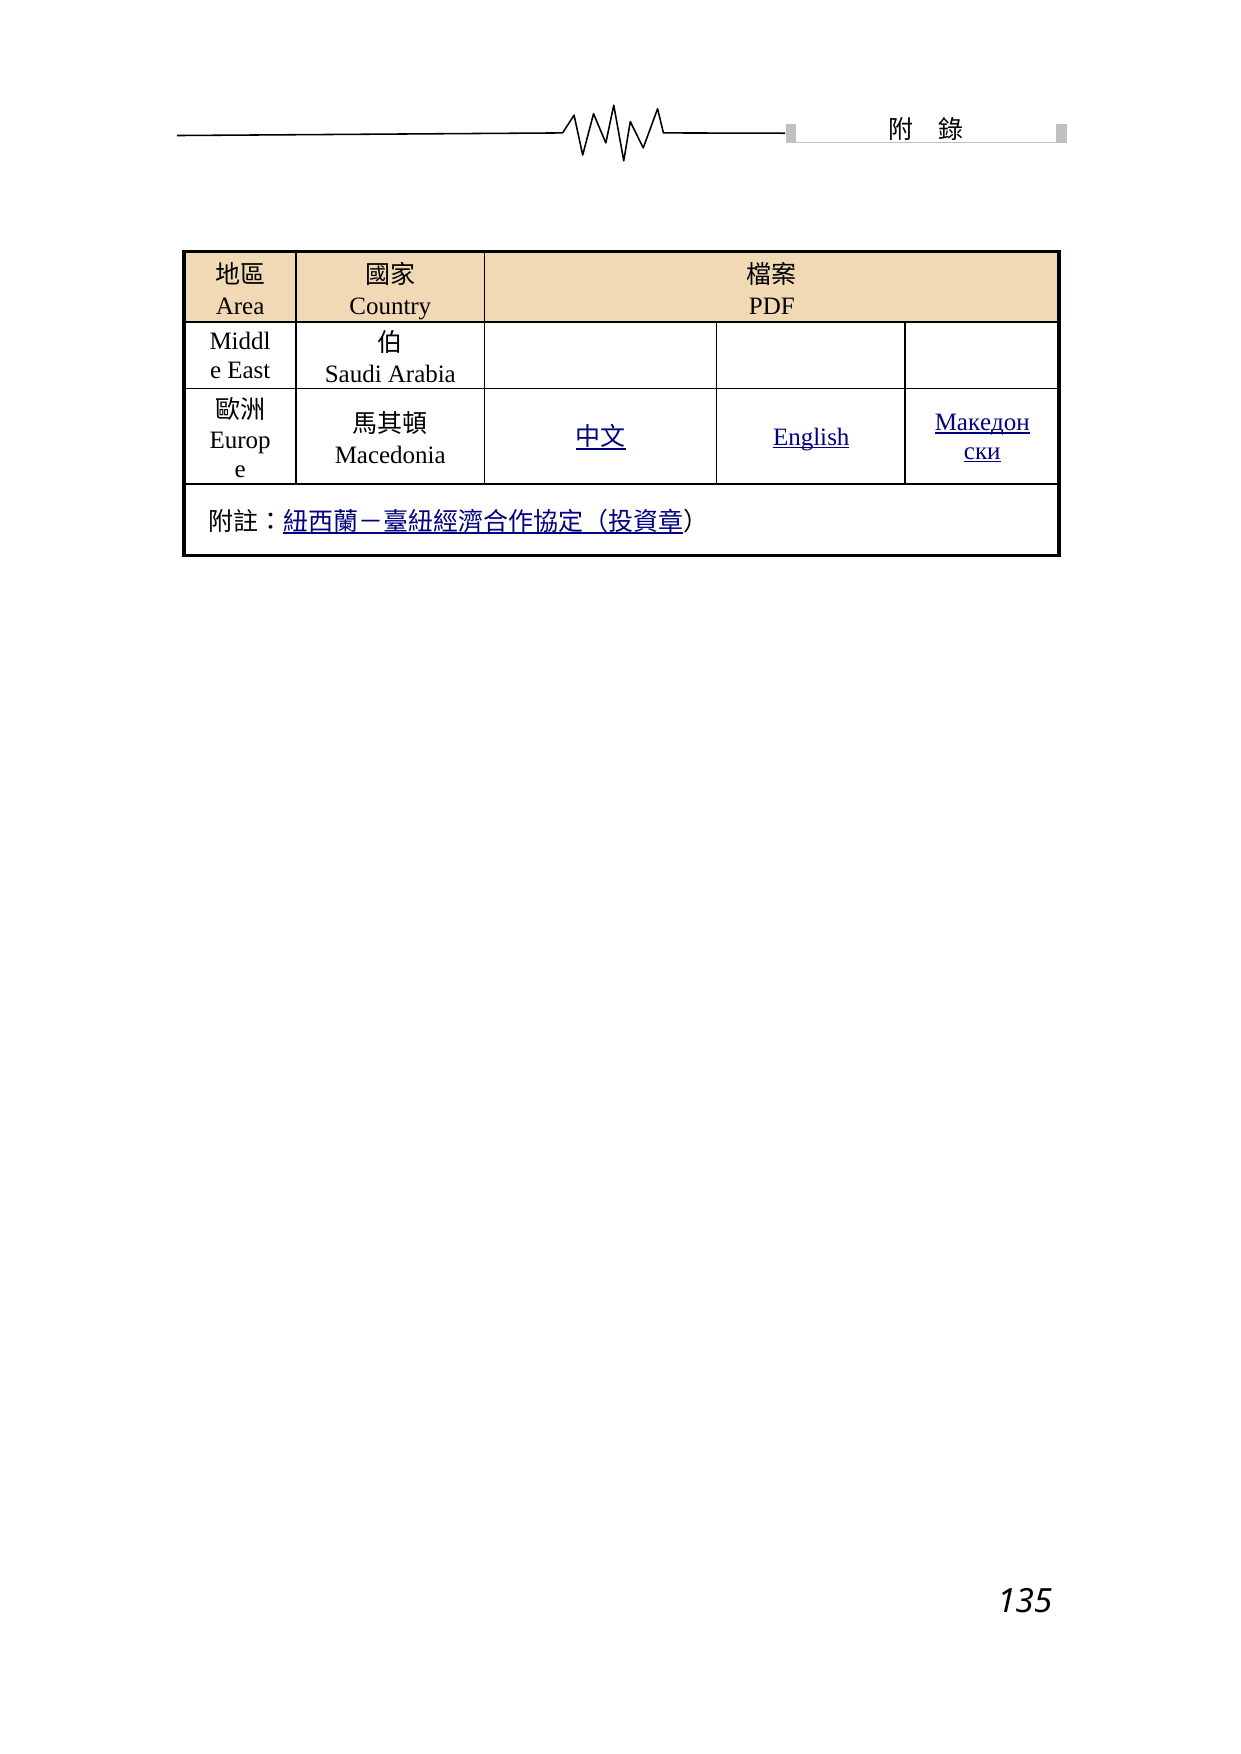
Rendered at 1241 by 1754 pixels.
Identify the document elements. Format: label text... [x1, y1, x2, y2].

table_header 檔案 PDF [485, 253, 1057, 321]
table_cell 中文 [485, 389, 716, 483]
table_cell Middle East [186, 323, 295, 388]
table_cell [485, 323, 716, 388]
table_cell 馬其頓 Macedonia [297, 389, 484, 483]
table_header 國家 Country [297, 253, 484, 321]
table_cell [906, 323, 1057, 388]
table_cell English [717, 389, 904, 483]
table_cell Македонски [906, 389, 1057, 483]
table_cell [717, 323, 904, 388]
table_header 地區 Area [186, 253, 295, 321]
table_cell 歐洲 Europe [186, 389, 295, 483]
table_cell 附註：紐西蘭－臺紐經濟合作協定（投資章） [186, 485, 1057, 554]
table_cell 伯 Saudi Arabia [297, 323, 484, 388]
